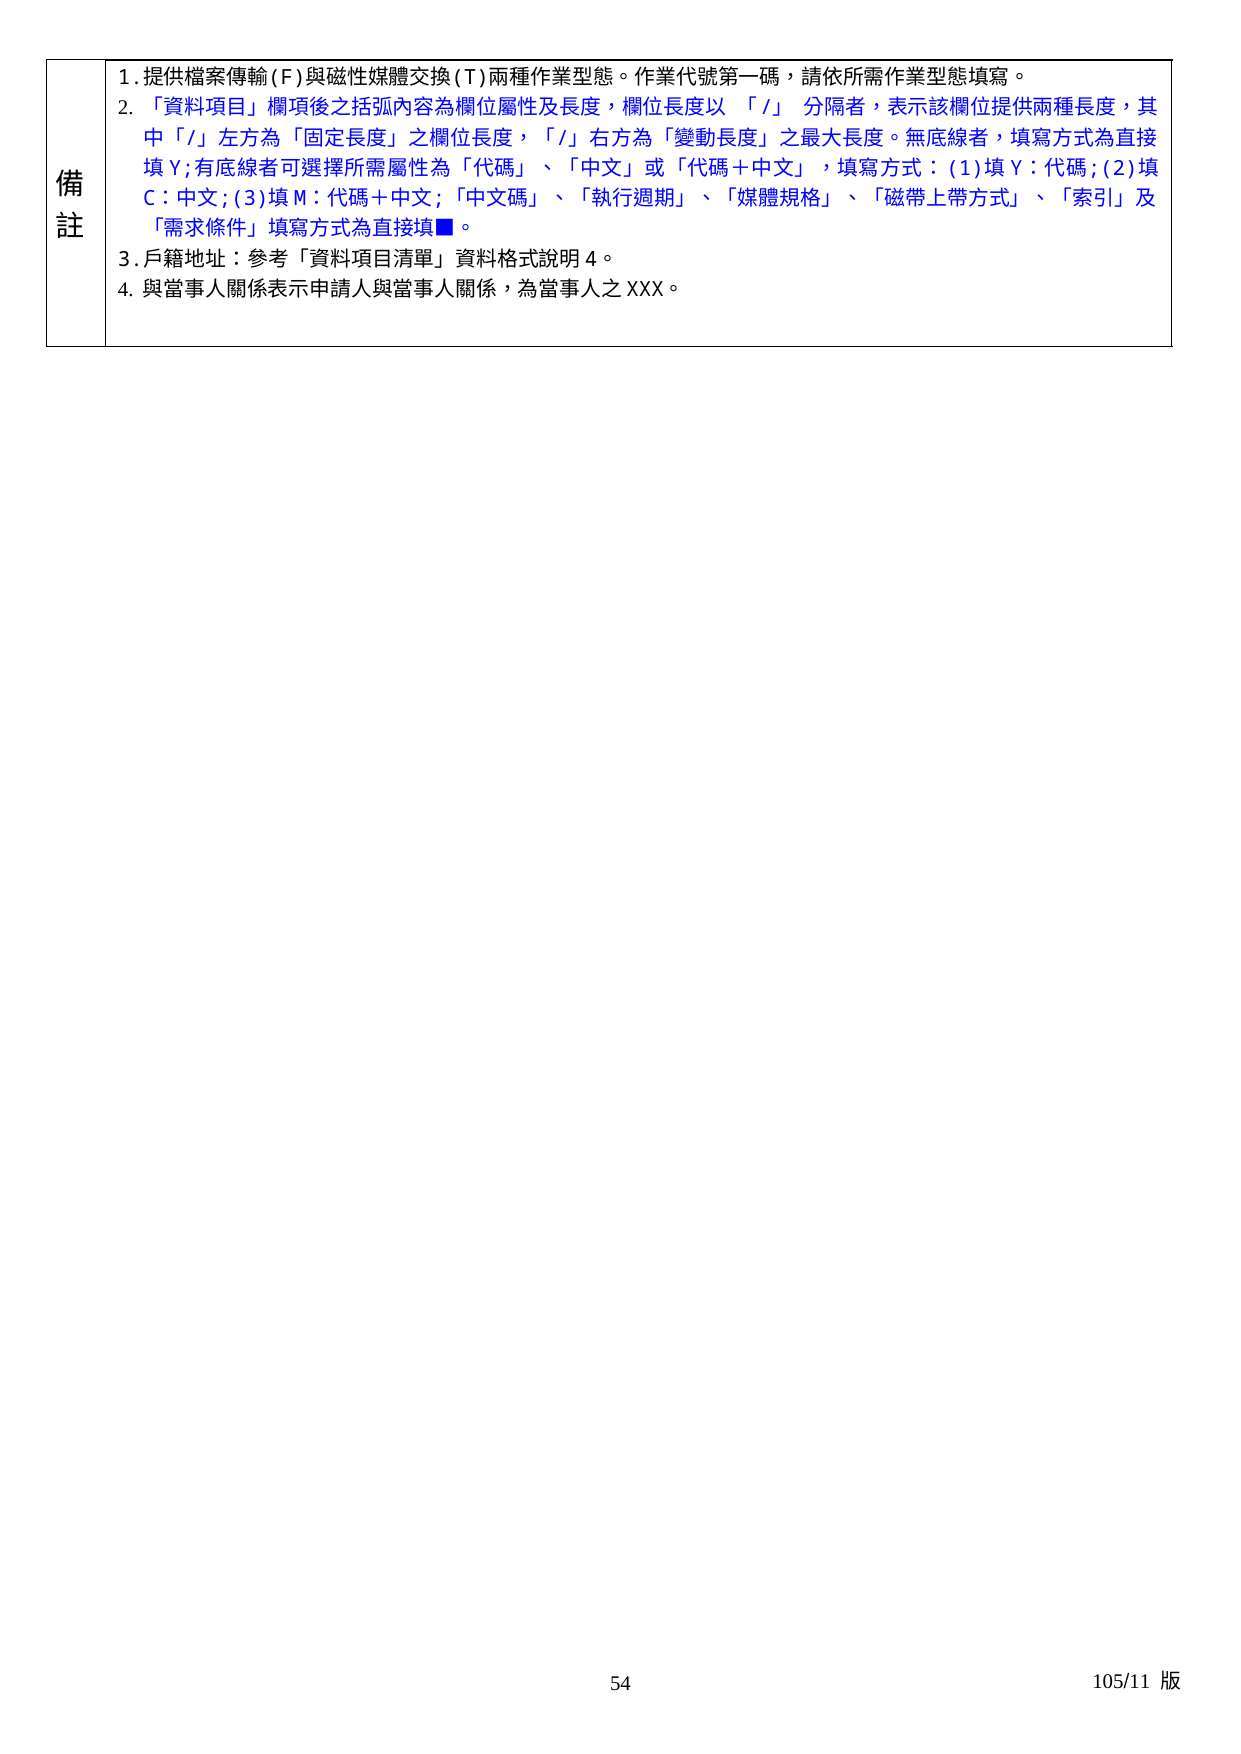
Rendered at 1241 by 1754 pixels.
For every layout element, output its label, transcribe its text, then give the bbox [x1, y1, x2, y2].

table_cell 備註 [47, 60, 105, 346]
table_cell 提供檔案傳輸(F)與磁性媒體交換(T)兩種作業型態。作業代號第一碼，請依所需作業型態填寫。 「資料項目」欄項後之括弧內容為欄位屬性及長度，欄位長度以 「/」 分隔者，表示該欄位提供兩種長度，其中「/」左方為「固定長度」之欄位長度，「/」右方為「變動長度」之最大長度。無底線者，填寫方式為直接填Y;有底線者可選擇所需屬性為「代碼」、「中文」或「代碼＋中文」，填寫方式：(1)填Y：代碼;(2)填C：中文;(3)填M：代碼＋中文;「中文碼」、「執行週期」、「媒體規格」、「磁帶上帶方式」、「索引」及「需求條件」填寫方式為直接填■。 戶籍地址：參考「資料項目清單」資料格式說明4。 與當事人關係表示申請人與當事人關係，為當事人之XXX。 [106, 61, 1171, 346]
